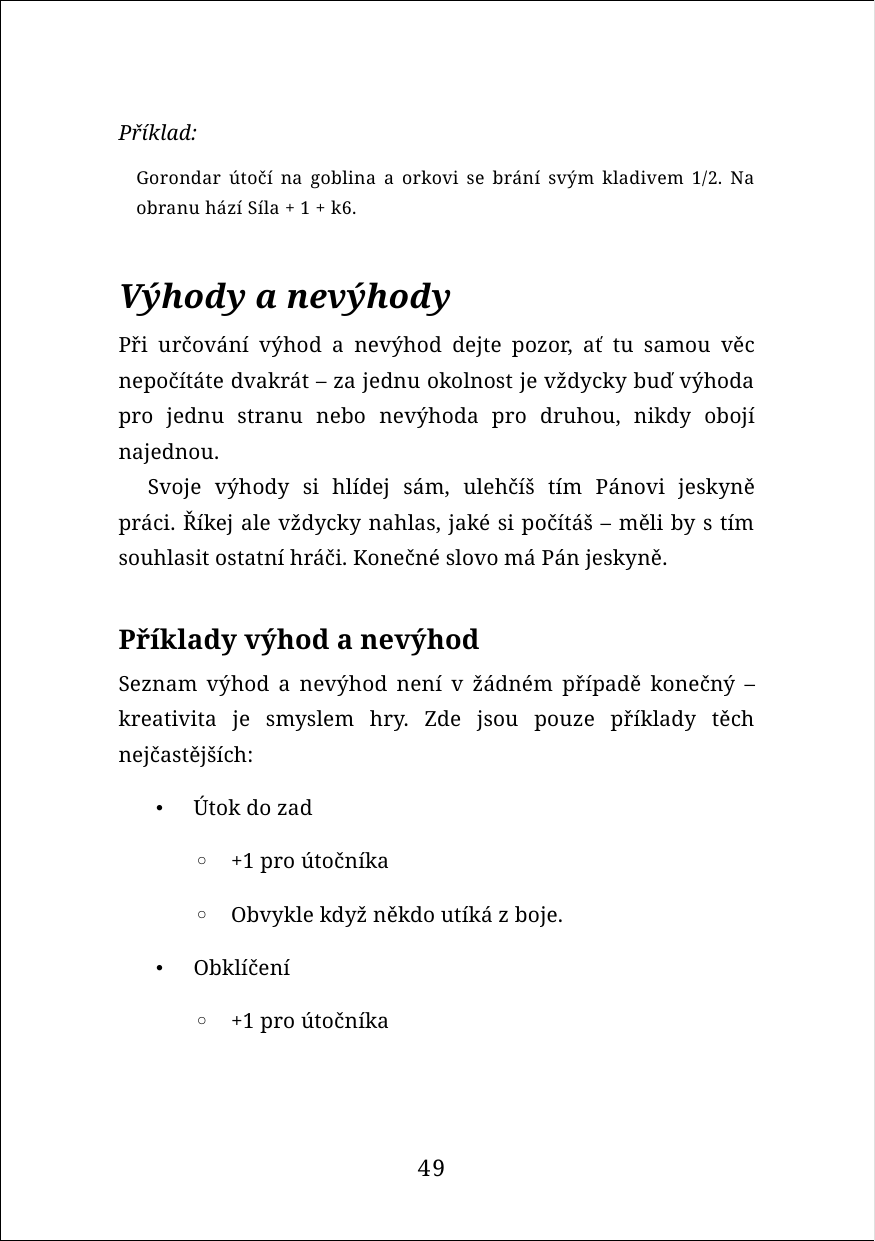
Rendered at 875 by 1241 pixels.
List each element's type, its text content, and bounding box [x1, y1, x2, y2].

text Gorondar útočí na goblina a orkovi se brání svým kladivem 1/2. Na obranu hází Síla + 1 + k6. [136, 166, 756, 220]
text Při určování výhod a nevýhod dejte pozor, ať tu samou věc nepočítáte dvakrát – za jednu okolnost je vždycky buď výhoda pro jednu stranu nebo nevýhoda pro druhou, nikdy obojí najednou. Svoje výhody si hlídej sám, ulehčíš tím Pánovi jeskyně práci. Říkej ale vždycky nahlas, jaké si počítáš – měli by s tím souhlasit ostatní hráči. Konečné slovo má Pán jeskyně. [118, 330, 756, 572]
list Útok do zad [156, 793, 756, 822]
text Příklad: [118, 118, 756, 147]
list +1 pro útočníka [193, 847, 756, 875]
text Seznam výhod a nevýhod není v žádném případě konečný – kreativita je smyslem hry. Zde jsou pouze příklady těch nejčastějších: [118, 669, 756, 768]
list +1 pro útočníka [193, 1006, 756, 1035]
subtitle Příklady výhod a nevýhod [118, 620, 756, 657]
list Obklíčení [156, 953, 756, 981]
list Obvykle když někdo utíká z boje. [193, 900, 756, 928]
subtitle Výhody a nevýhody [118, 273, 756, 319]
